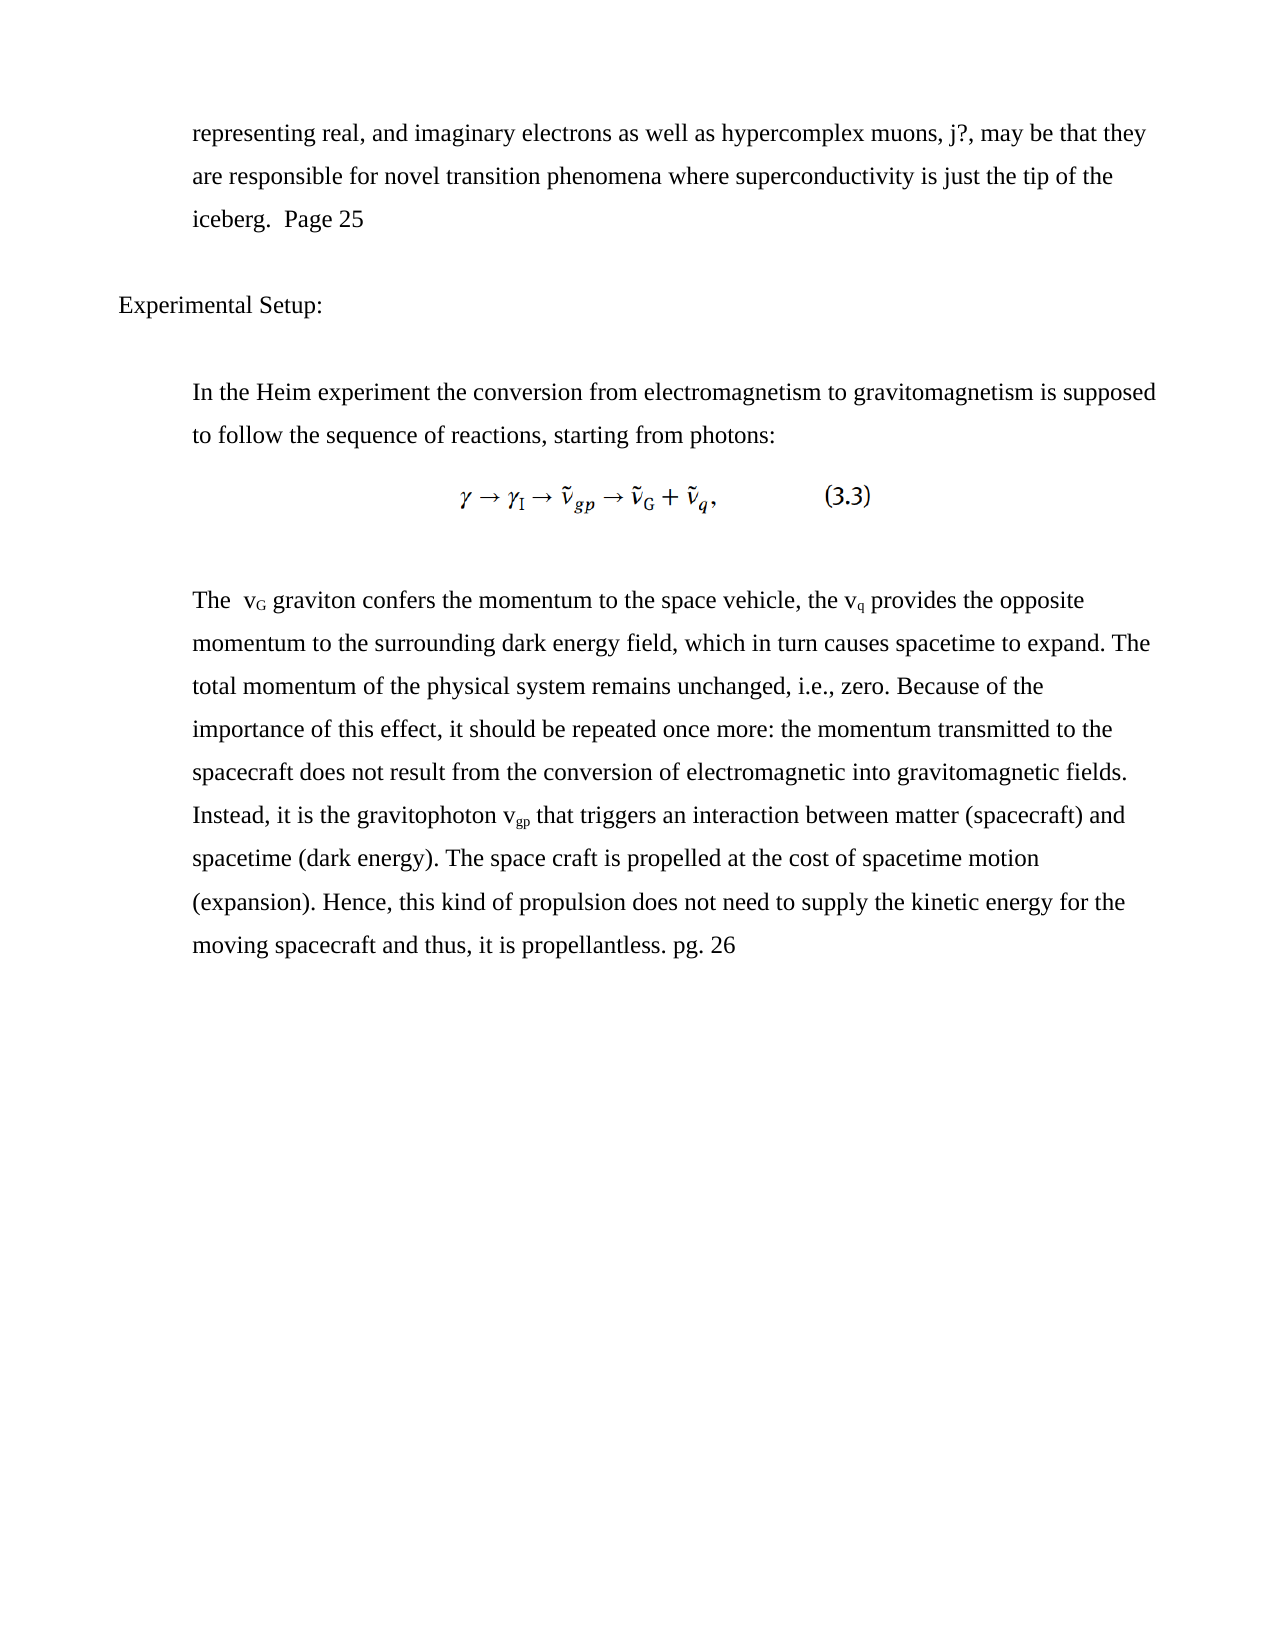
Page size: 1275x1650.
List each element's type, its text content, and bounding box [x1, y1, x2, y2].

text Experimental Setup: [118, 291, 1157, 319]
picture [392, 463, 883, 528]
text representing real, and imaginary electrons as well as hypercomplex muons, j?, may be that they are responsible for novel transition phenomena where superconductivity is just the tip of the iceberg. Page 25 [192, 118, 1157, 233]
list The vG graviton confers the momentum to the space vehicle, the vq provides the opposite momentum to the surrounding dark energy field, which in turn causes spacetime to expand. The total momentum of the physical system remains unchanged, i.e., zero. Because of the importance of this effect, it should be repeated once more: the momentum transmitted to the spacecraft does not result from the conversion of electromagnetic into gravitomagnetic fields. Instead, it is the gravitophoton vgp that triggers an interaction between matter (spacecraft) and spacetime (dark energy). The space craft is propelled at the cost of spacetime motion (expansion). Hence, this kind of propulsion does not need to supply the kinetic energy for the moving spacecraft and thus, it is propellantless. pg. 26 [192, 585, 1157, 958]
text In the Heim experiment the conversion from electromagnetism to gravitomagnetism is supposed to follow the sequence of reactions, starting from photons: [192, 377, 1157, 449]
